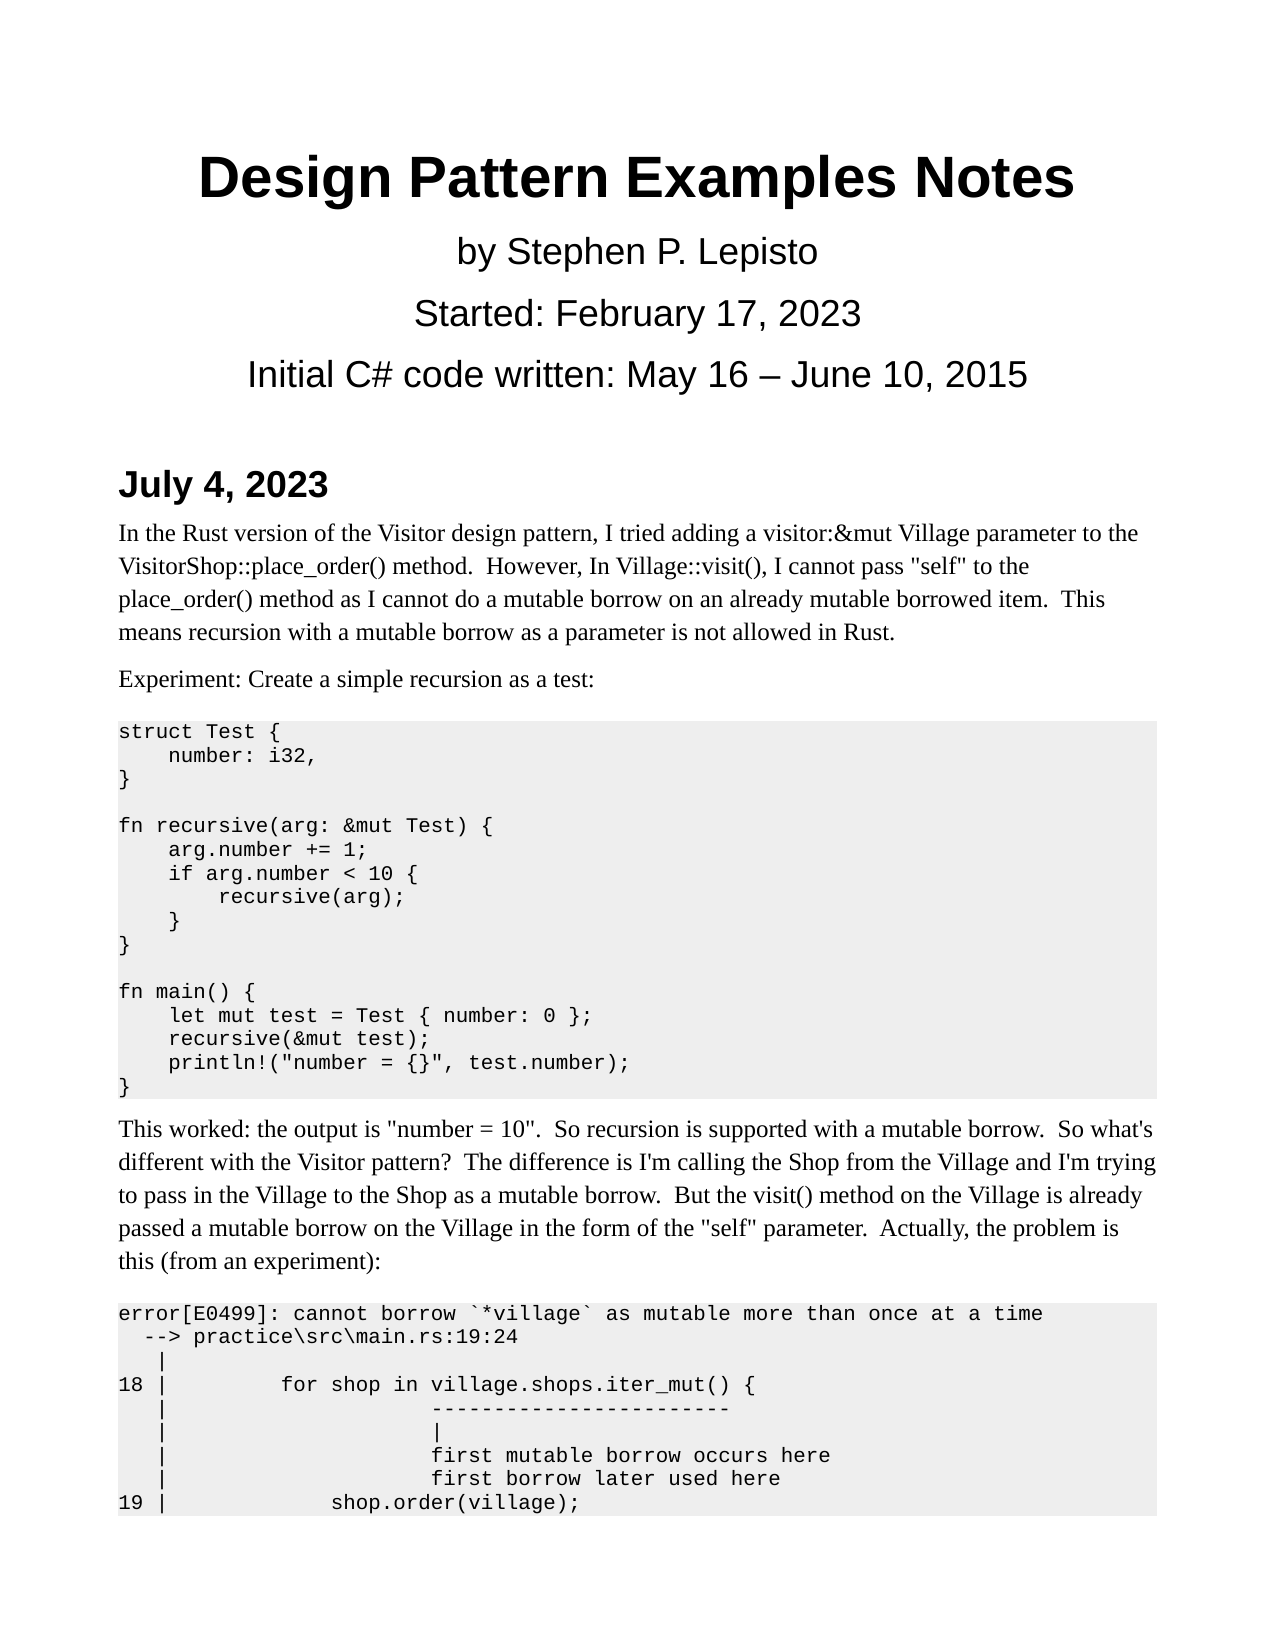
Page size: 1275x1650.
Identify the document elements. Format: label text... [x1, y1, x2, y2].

text | first borrow later used here [118, 1468, 1157, 1492]
text 19 | shop.order(village); [118, 1492, 1157, 1516]
text } [118, 910, 1157, 934]
subtitle Started: February 17, 2023 [118, 291, 1157, 334]
text } [118, 1076, 1157, 1099]
text recursive(arg); [118, 886, 1157, 910]
subtitle July 4, 2023 [118, 462, 1157, 505]
subtitle Initial C# code written: May 16 – June 10, 2015 [118, 353, 1157, 396]
text if arg.number < 10 { [118, 863, 1157, 886]
text struct Test { [118, 721, 1157, 744]
text Experiment: Create a simple recursion as a test: [118, 664, 1157, 693]
text | | [118, 1421, 1157, 1445]
text println!("number = {}", test.number); [118, 1052, 1157, 1076]
text This worked: the output is "number = 10". So recursion is supported with a mutable borrow. So what's different with the Visitor pattern? The difference is I'm calling the Shop from the Village and I'm trying to pass in the Village to the Shop as a mutable borrow. But the visit() method on the Village is already passed a mutable borrow on the Village in the form of the "self" parameter. Actually, the problem is this (from an experiment): [118, 1114, 1157, 1275]
text fn main() { [118, 981, 1157, 1005]
text error[E0499]: cannot borrow `*village` as mutable more than once at a time [118, 1303, 1157, 1327]
text 18 | for shop in village.shops.iter_mut() { [118, 1374, 1157, 1397]
title Design Pattern Examples Notes [118, 143, 1157, 210]
text recursive(&mut test); [118, 1028, 1157, 1052]
text fn recursive(arg: &mut Test) { [118, 816, 1157, 839]
subtitle by Stephen P. Lepisto [118, 229, 1157, 272]
text number: i32, [118, 744, 1157, 768]
text | [118, 1350, 1157, 1374]
text | first mutable borrow occurs here [118, 1445, 1157, 1468]
text | ------------------------ [118, 1397, 1157, 1421]
text --> practice\src\main.rs:19:24 [118, 1327, 1157, 1350]
text In the Rust version of the Visitor design pattern, I tried adding a visitor:&mut Village parameter to the VisitorShop::place_order() method. However, In Village::visit(), I cannot pass "self" to the place_order() method as I cannot do a mutable borrow on an already mutable borrowed item. This means recursion with a mutable borrow as a parameter is not allowed in Rust. [118, 518, 1157, 646]
text } [118, 934, 1157, 957]
text arg.number += 1; [118, 839, 1157, 863]
text let mut test = Test { number: 0 }; [118, 1005, 1157, 1028]
text } [118, 768, 1157, 792]
